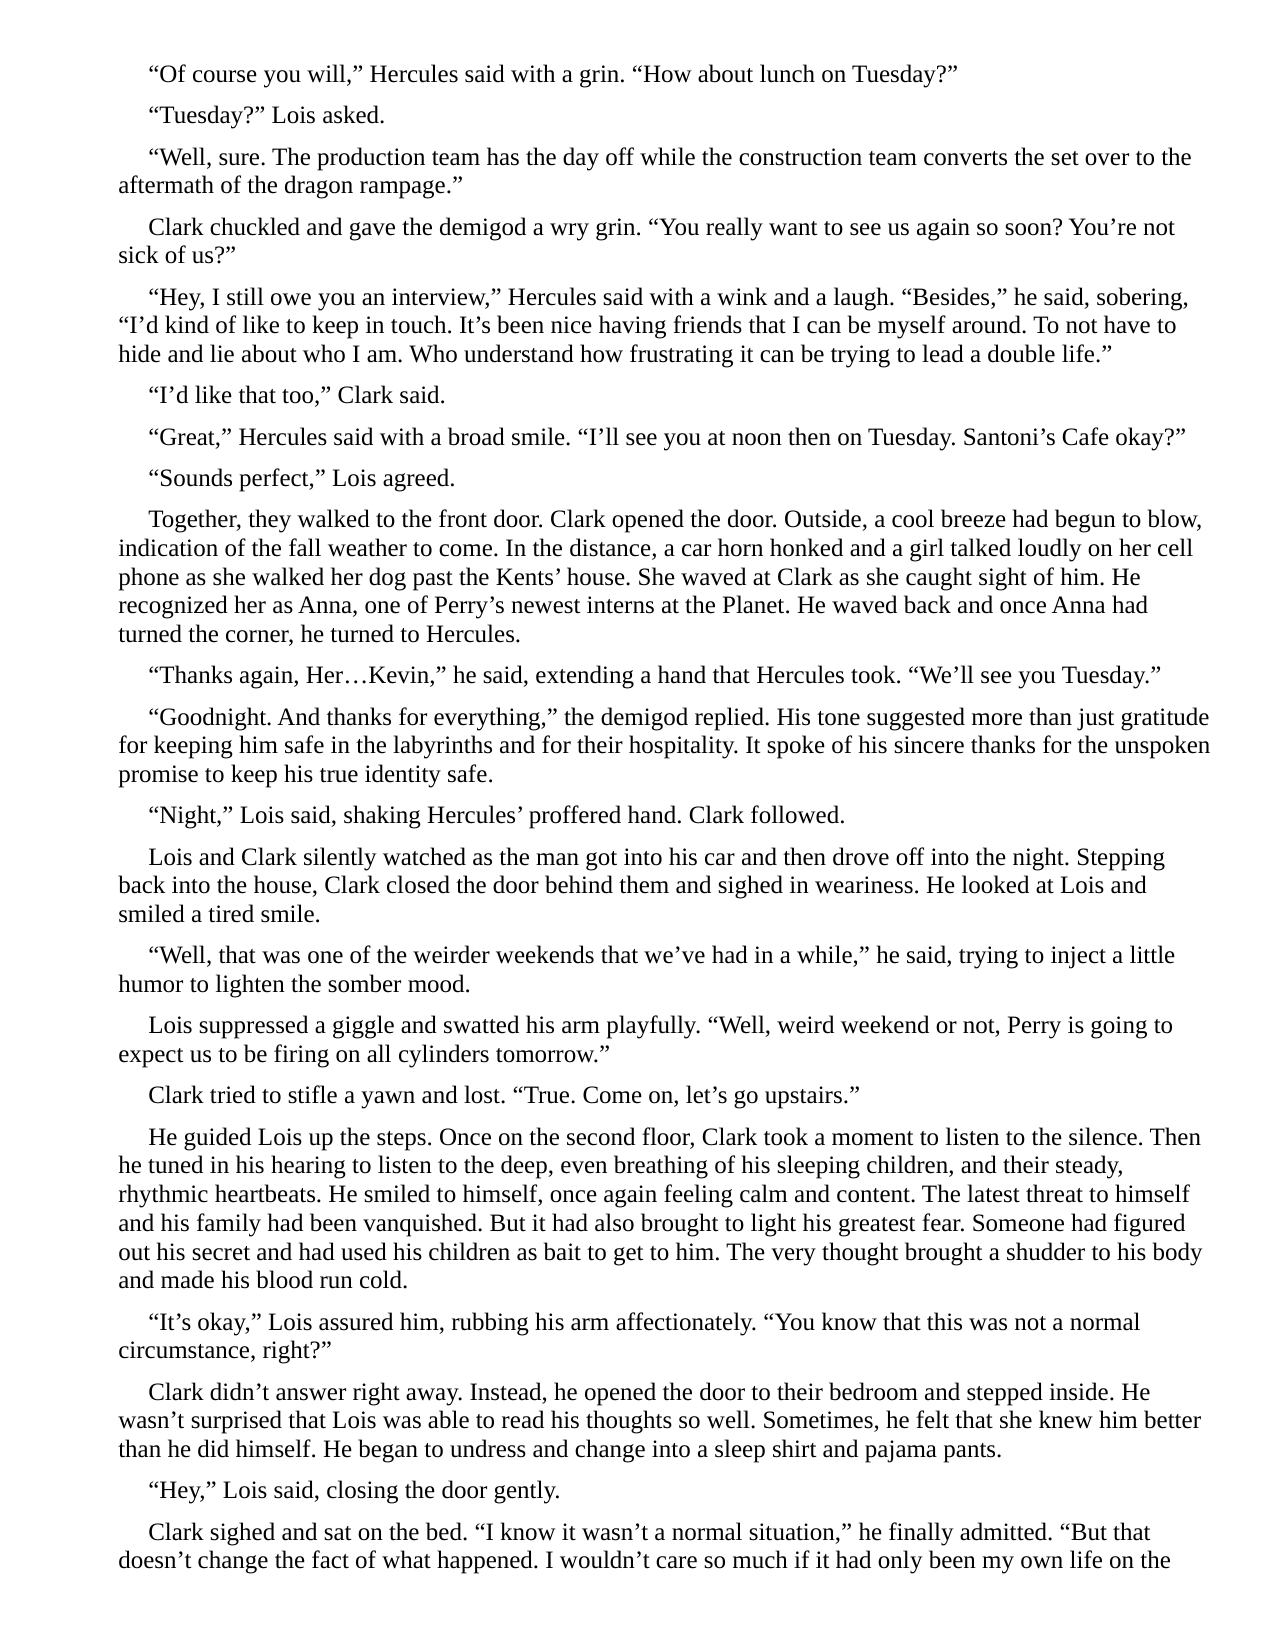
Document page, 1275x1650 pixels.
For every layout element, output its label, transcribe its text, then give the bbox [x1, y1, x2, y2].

text “Night,” Lois said, shaking Hercules’ proffered hand. Clark followed. [118, 800, 1216, 829]
text “Hey, I still owe you an interview,” Hercules said with a wink and a laugh. “Besides,” he said, sobering, “I’d kind of like to keep in touch. It’s been nice having friends that I can be myself around. To not have to hide and lie about who I am. Who understand how frustrating it can be trying to lead a double life.” [118, 282, 1216, 368]
text “Of course you will,” Hercules said with a grin. “How about lunch on Tuesday?” [118, 59, 1216, 88]
text “Sounds perfect,” Lois agreed. [118, 463, 1216, 492]
text Together, they walked to the front door. Clark opened the door. Outside, a cool breeze had begun to blow, indication of the fall weather to come. In the distance, a car horn honked and a girl talked loudly on her cell phone as she walked her dog past the Kents’ house. She waved at Clark as she caught sight of him. He recognized her as Anna, one of Perry’s newest interns at the Planet. He waved back and once Anna had turned the corner, he turned to Hercules. [118, 504, 1216, 648]
text Clark sighed and sat on the bed. “I know it wasn’t a normal situation,” he finally admitted. “But that doesn’t change the fact of what happened. I wouldn’t care so much if it had only been my own life on the [118, 1517, 1216, 1574]
text “It’s okay,” Lois assured him, rubbing his arm affectionately. “You know that this was not a normal circumstance, right?” [118, 1307, 1216, 1364]
text “Thanks again, Her…Kevin,” he said, extending a hand that Hercules took. “We’ll see you Tuesday.” [118, 660, 1216, 689]
text “Well, that was one of the weirder weekends that we’ve had in a while,” he said, trying to inject a little humor to lighten the somber mood. [118, 940, 1216, 998]
text Clark tried to stifle a yawn and lost. “True. Come on, let’s go upstairs.” [118, 1080, 1216, 1109]
text “I’d like that too,” Clark said. [118, 380, 1216, 409]
text “Great,” Hercules said with a broad smile. “I’ll see you at noon then on Tuesday. Santoni’s Cafe okay?” [118, 422, 1216, 450]
text “Goodnight. And thanks for everything,” the demigod replied. His tone suggested more than just gratitude for keeping him safe in the labyrinths and for their hospitality. It spoke of his sincere thanks for the unspoken promise to keep his true identity safe. [118, 702, 1216, 788]
text Lois suppressed a giggle and swatted his arm playfully. “Well, weird weekend or not, Perry is going to expect us to be firing on all cylinders tomorrow.” [118, 1010, 1216, 1068]
text He guided Lois up the steps. Once on the second floor, Clark took a moment to listen to the silence. Then he tuned in his hearing to listen to the deep, even breathing of his sleeping children, and their steady, rhythmic heartbeats. He smiled to himself, once again feeling calm and content. The latest threat to himself and his family had been vanquished. But it had also brought to light his greatest fear. Someone had figured out his secret and had used his children as bait to get to him. The very thought brought a shudder to his body and made his blood run cold. [118, 1122, 1216, 1294]
text Clark chuckled and gave the demigod a wry grin. “You really want to see us again so soon? You’re not sick of us?” [118, 212, 1216, 269]
text “Well, sure. The production team has the day off while the construction team converts the set over to the aftermath of the dragon rampage.” [118, 142, 1216, 199]
text Clark didn’t answer right away. Instead, he opened the door to their bedroom and stepped inside. He wasn’t surprised that Lois was able to read his thoughts so well. Sometimes, he felt that she knew him better than he did himself. He began to undress and change into a sleep shirt and pajama pants. [118, 1377, 1216, 1463]
text “Hey,” Lois said, closing the door gently. [118, 1475, 1216, 1504]
text “Tuesday?” Lois asked. [118, 100, 1216, 129]
text Lois and Clark silently watched as the man got into his car and then drove off into the night. Stepping back into the house, Clark closed the door behind them and sighed in weariness. He looked at Lois and smiled a tired smile. [118, 842, 1216, 928]
